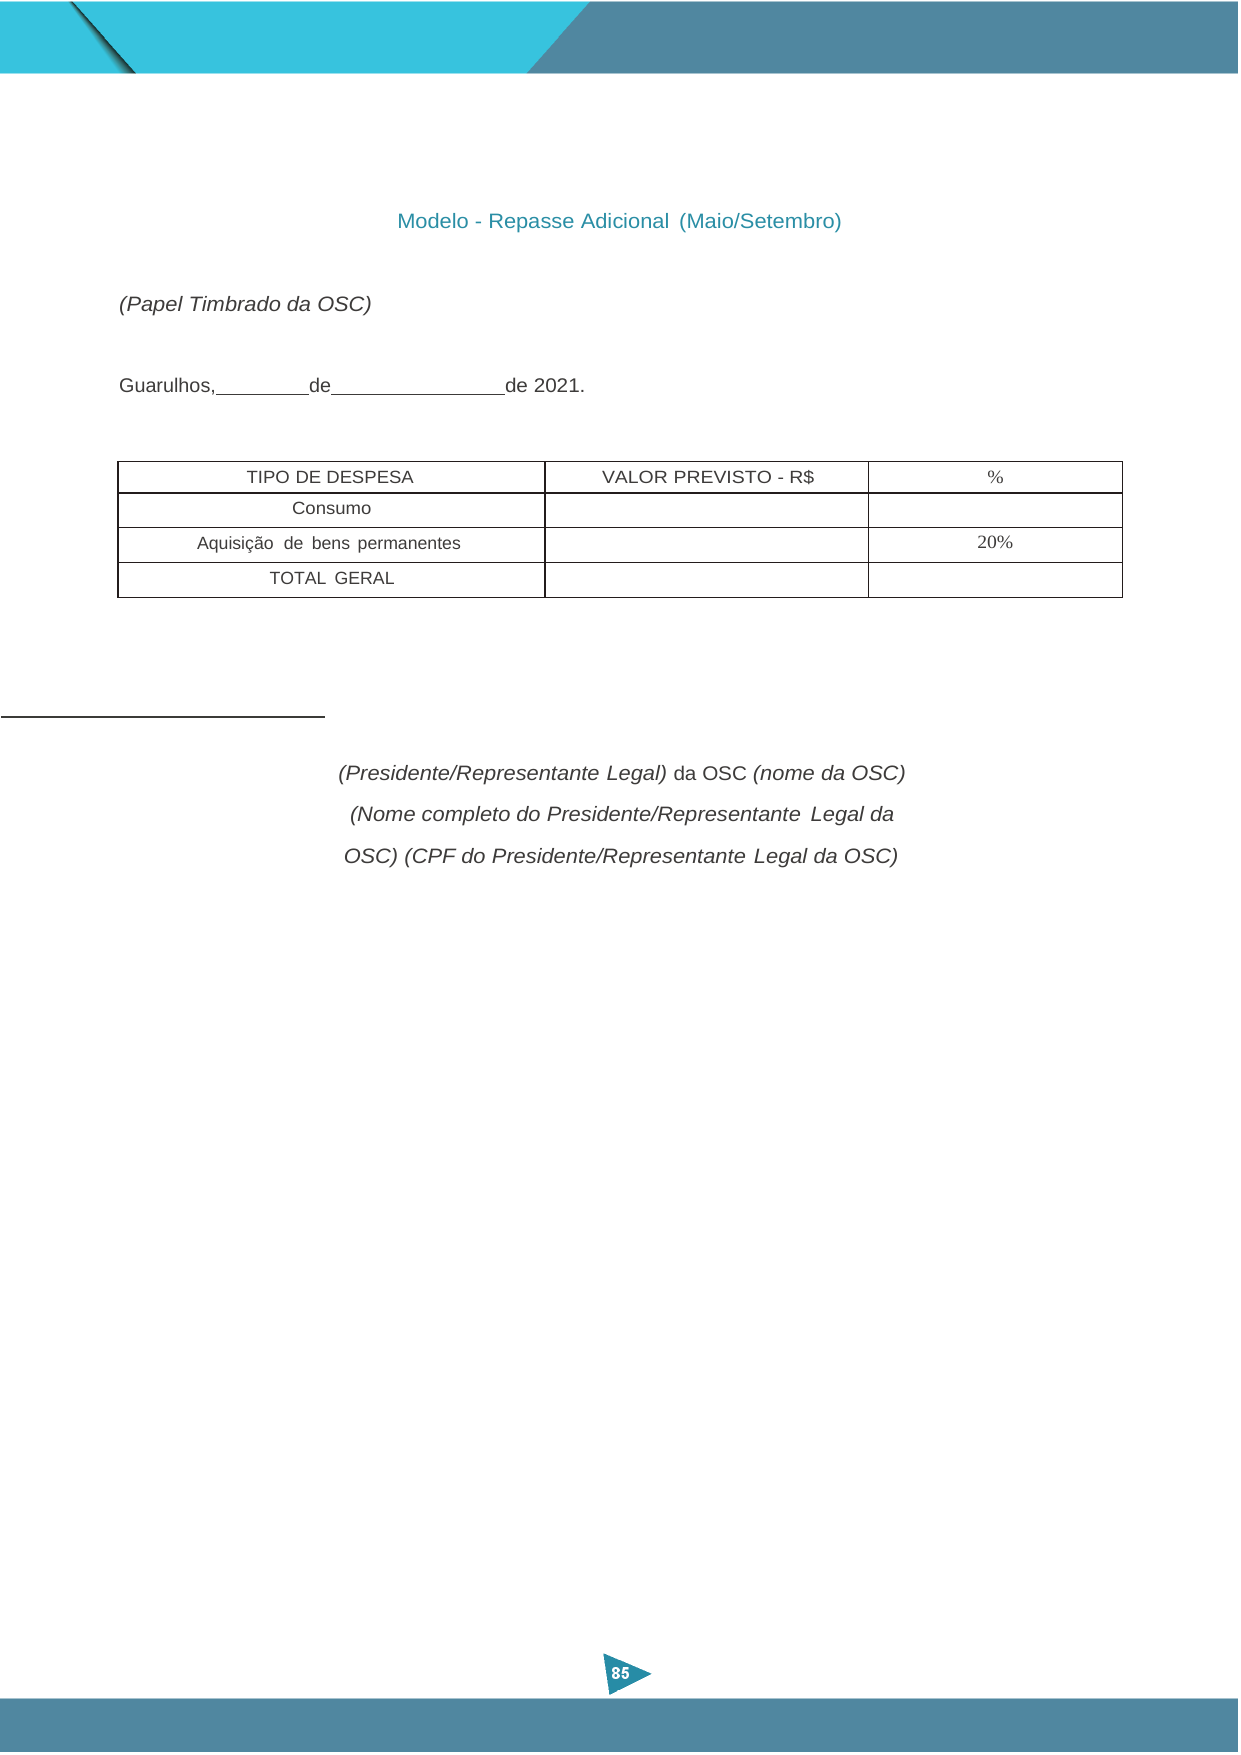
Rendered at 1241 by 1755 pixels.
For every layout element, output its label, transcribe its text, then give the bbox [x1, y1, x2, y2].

table_header TIPO DE DESPESA [119, 462, 544, 492]
text Guarulhos, de de 2021. [119, 374, 1241, 397]
table_cell [869, 494, 1122, 526]
text (Papel Timbrado da OSC) [119, 292, 1241, 316]
table_cell [546, 528, 868, 561]
table_cell TOTAL GERAL [119, 563, 544, 597]
table_cell [546, 494, 868, 526]
table_cell Aquisição de bens permanentes [119, 528, 544, 561]
table_cell [546, 563, 868, 597]
table_cell 20% [869, 528, 1122, 561]
text Modelo - Repasse Adicional (Maio/Setembro) [397, 209, 1241, 233]
table_header % [869, 462, 1122, 492]
table_header VALOR PREVISTO - R$ [546, 462, 868, 492]
table_cell [869, 563, 1122, 597]
table_cell Consumo [119, 494, 544, 526]
subtitle (Presidente/Representante Legal) da OSC (nome da OSC) (Nome completo do Presidente/Representante Legal da OSC) (CPF do Presidente/Representante Legal da OSC) [318, 760, 925, 868]
